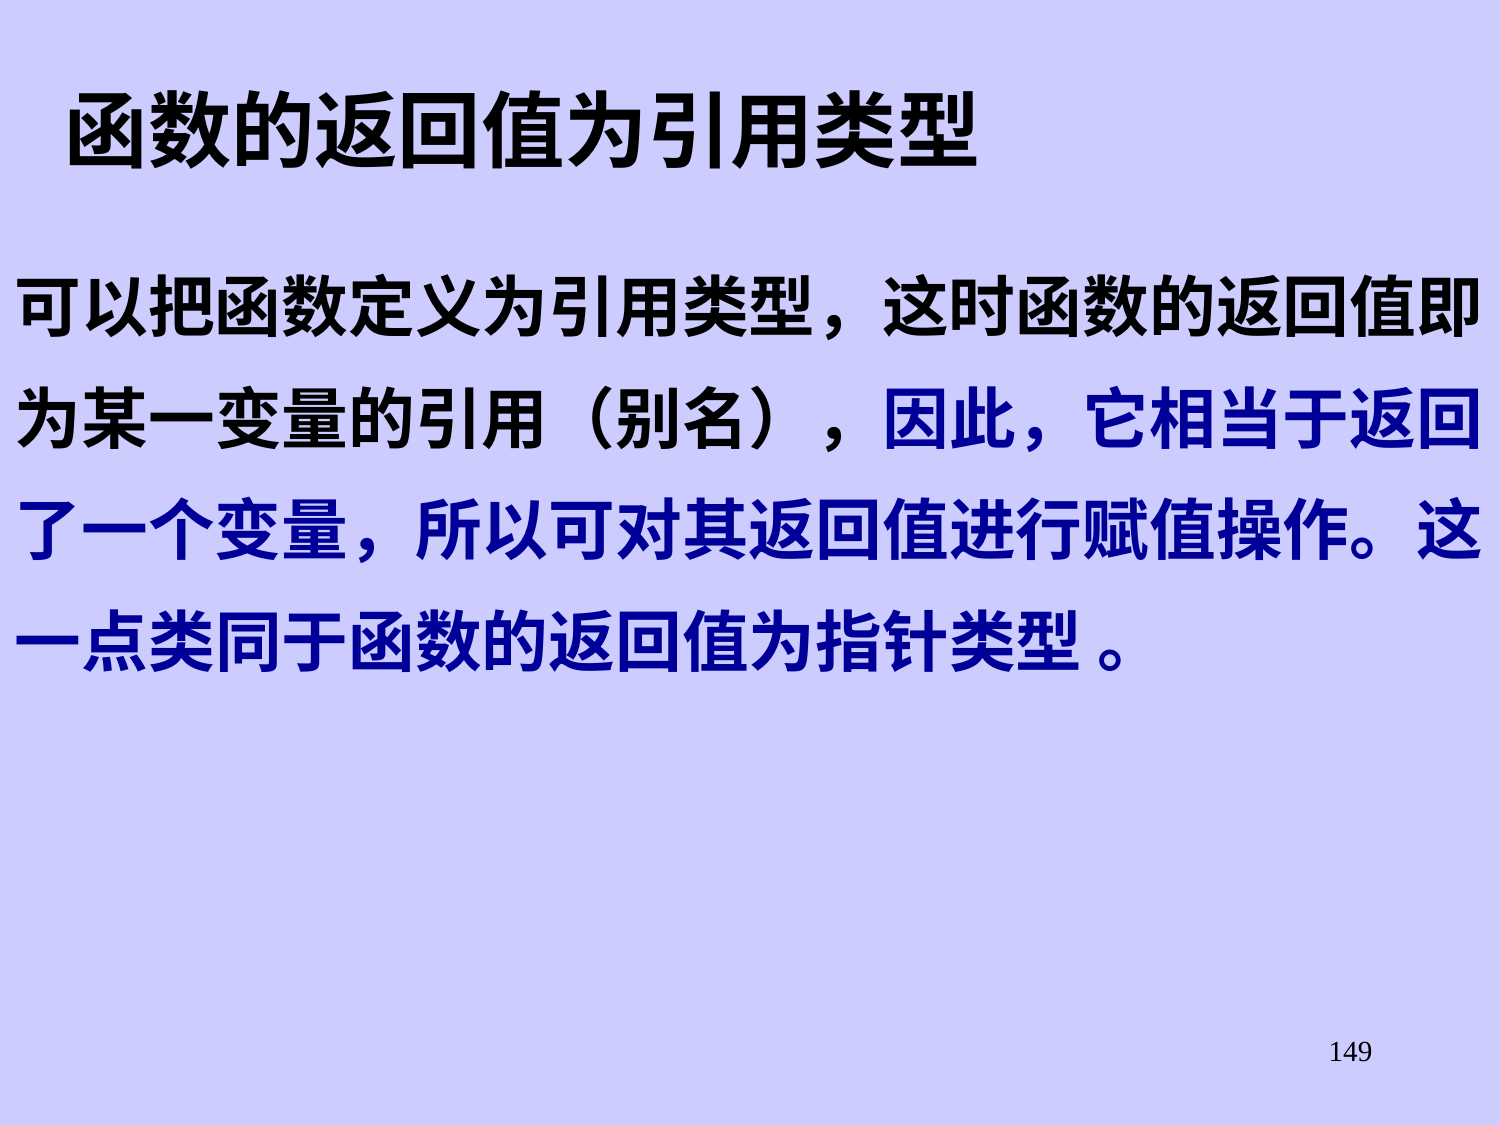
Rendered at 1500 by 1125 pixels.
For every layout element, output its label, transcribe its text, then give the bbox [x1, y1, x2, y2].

text_box 可以把函数定义为引用类型，这时函数的返回值即为某一变量的引用（别名），因此，它相当于返回了一个变量，所以可对其返回值进行赋值操作。这一点类同于函数的返回值为指针类型 。 [0, 224, 1500, 689]
text_box [1074, 1025, 1388, 1101]
text_box 函数的返回值为引用类型 [49, 50, 1138, 186]
